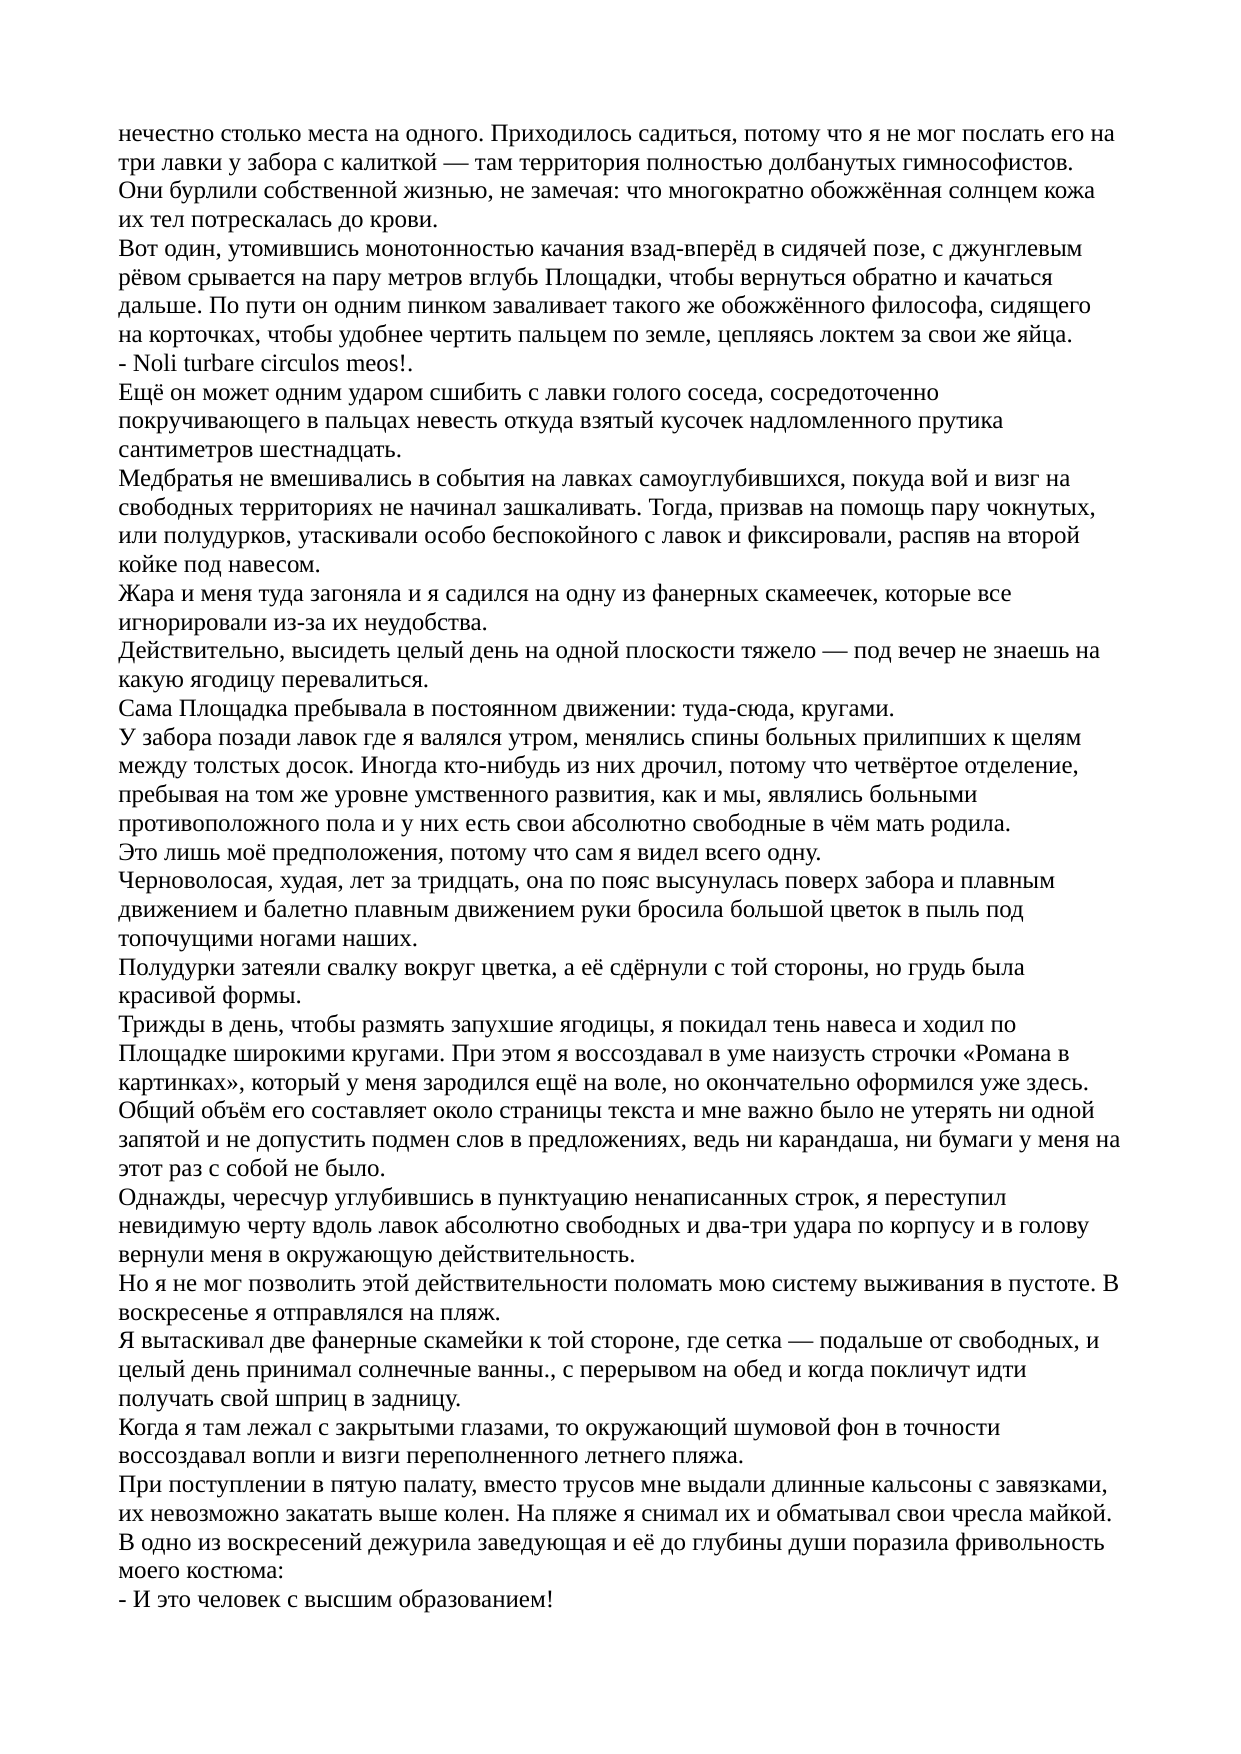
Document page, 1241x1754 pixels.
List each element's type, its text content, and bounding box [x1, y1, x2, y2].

text Однажды, чересчур углубившись в пунктуацию ненаписанных строк, я переступил невидимую черту вдоль лавок абсолютно свободных и два-три удара по корпусу и в голову вернули меня в окружающую действительность. [118, 1182, 1122, 1268]
text Вот один, утомившись монотонностью качания взад-вперёд в сидячей позе, с джунглевым рёвом срывается на пару метров вглубь Площадки, чтобы вернуться обратно и качаться дальше. По пути он одним пинком заваливает такого же обожжённого философа, сидящего на корточках, чтобы удобнее чертить пальцем по земле, цепляясь локтем за свои же яйца. [118, 233, 1122, 348]
text Полудурки затеяли свалку вокруг цветка, а её сдёрнули с той стороны, но грудь была красивой формы. [118, 952, 1122, 1009]
text Сама Площадка пребывала в постоянном движении: туда-сюда, кругами. [118, 693, 1122, 722]
text Это лишь моё предположения, потому что сам я видел всего одну. [118, 837, 1122, 866]
text При поступлении в пятую палату, вместо трусов мне выдали длинные кальсоны с завязками, их невозможно закатать выше колен. На пляже я снимал их и обматывал свои чресла майкой. [118, 1469, 1122, 1527]
text У забора позади лавок где я валялся утром, менялись спины больных прилипших к щелям между толстых досок. Иногда кто-нибудь из них дрочил, потому что четвёртое отделение, пребывая на том же уровне умственного развития, как и мы, являлись больными противоположного пола и у них есть свои абсолютно свободные в чём мать родила. [118, 722, 1122, 837]
text нечестно столько места на одного. Приходилось садиться, потому что я не мог послать его на три лавки у забора с калиткой — там территория полностью долбанутых гимнософистов. [118, 118, 1122, 176]
text Они бурлили собственной жизнью, не замечая: что многократно обожжённая солнцем кожа их тел потрескалась до крови. [118, 176, 1122, 233]
text Трижды в день, чтобы размять запухшие ягодицы, я покидал тень навеса и ходил по Площадке широкими кругами. При этом я воссоздавал в уме наизусть строчки «Романа в картинках», который у меня зародился ещё на воле, но окончательно оформился уже здесь. [118, 1009, 1122, 1096]
text Общий объём его составляет около страницы текста и мне важно было не утерять ни одной запятой и не допустить подмен слов в предложениях, ведь ни карандаша, ни бумаги у меня на этот раз с собой не было. [118, 1096, 1122, 1182]
text Жара и меня туда загоняла и я садился на одну из фанерных скамеечек, которые все игнорировали из-за их неудобства. [118, 578, 1122, 636]
text В одно из воскресений дежурила заведующая и её до глубины души поразила фривольность моего костюма: [118, 1527, 1122, 1584]
text Действительно, высидеть целый день на одной плоскости тяжело — под вечер не знаешь на какую ягодицу перевалиться. [118, 636, 1122, 693]
text Я вытаскивал две фанерные скамейки к той стороне, где сетка — подальше от свободных, и целый день принимал солнечные ванны., с перерывом на обед и когда покличут идти получать свой шприц в задницу. [118, 1326, 1122, 1412]
text - И это человек с высшим образованием! [118, 1584, 1122, 1613]
text Ещё он может одним ударом сшибить с лавки голого соседа, сосредоточенно покручивающего в пальцах невесть откуда взятый кусочек надломленного прутика сантиметров шестнадцать. [118, 377, 1122, 463]
text Но я не мог позволить этой действительности поломать мою систему выживания в пустоте. В воскресенье я отправлялся на пляж. [118, 1268, 1122, 1326]
text Когда я там лежал с закрытыми глазами, то окружающий шумовой фон в точности воссоздавал вопли и визги переполненного летнего пляжа. [118, 1412, 1122, 1469]
text Медбратья не вмешивались в события на лавках самоуглубившихся, покуда вой и визг на свободных территориях не начинал зашкаливать. Тогда, призвав на помощь пару чокнутых, или полудурков, утаскивали особо беспокойного с лавок и фиксировали, распяв на второй койке под навесом. [118, 463, 1122, 578]
text - Noli turbare circulos meos!. [118, 348, 1122, 377]
text Черноволосая, худая, лет за тридцать, она по пояс высунулась поверх забора и плавным движением и балетно плавным движением руки бросила большой цветок в пыль под топочущими ногами наших. [118, 866, 1122, 952]
